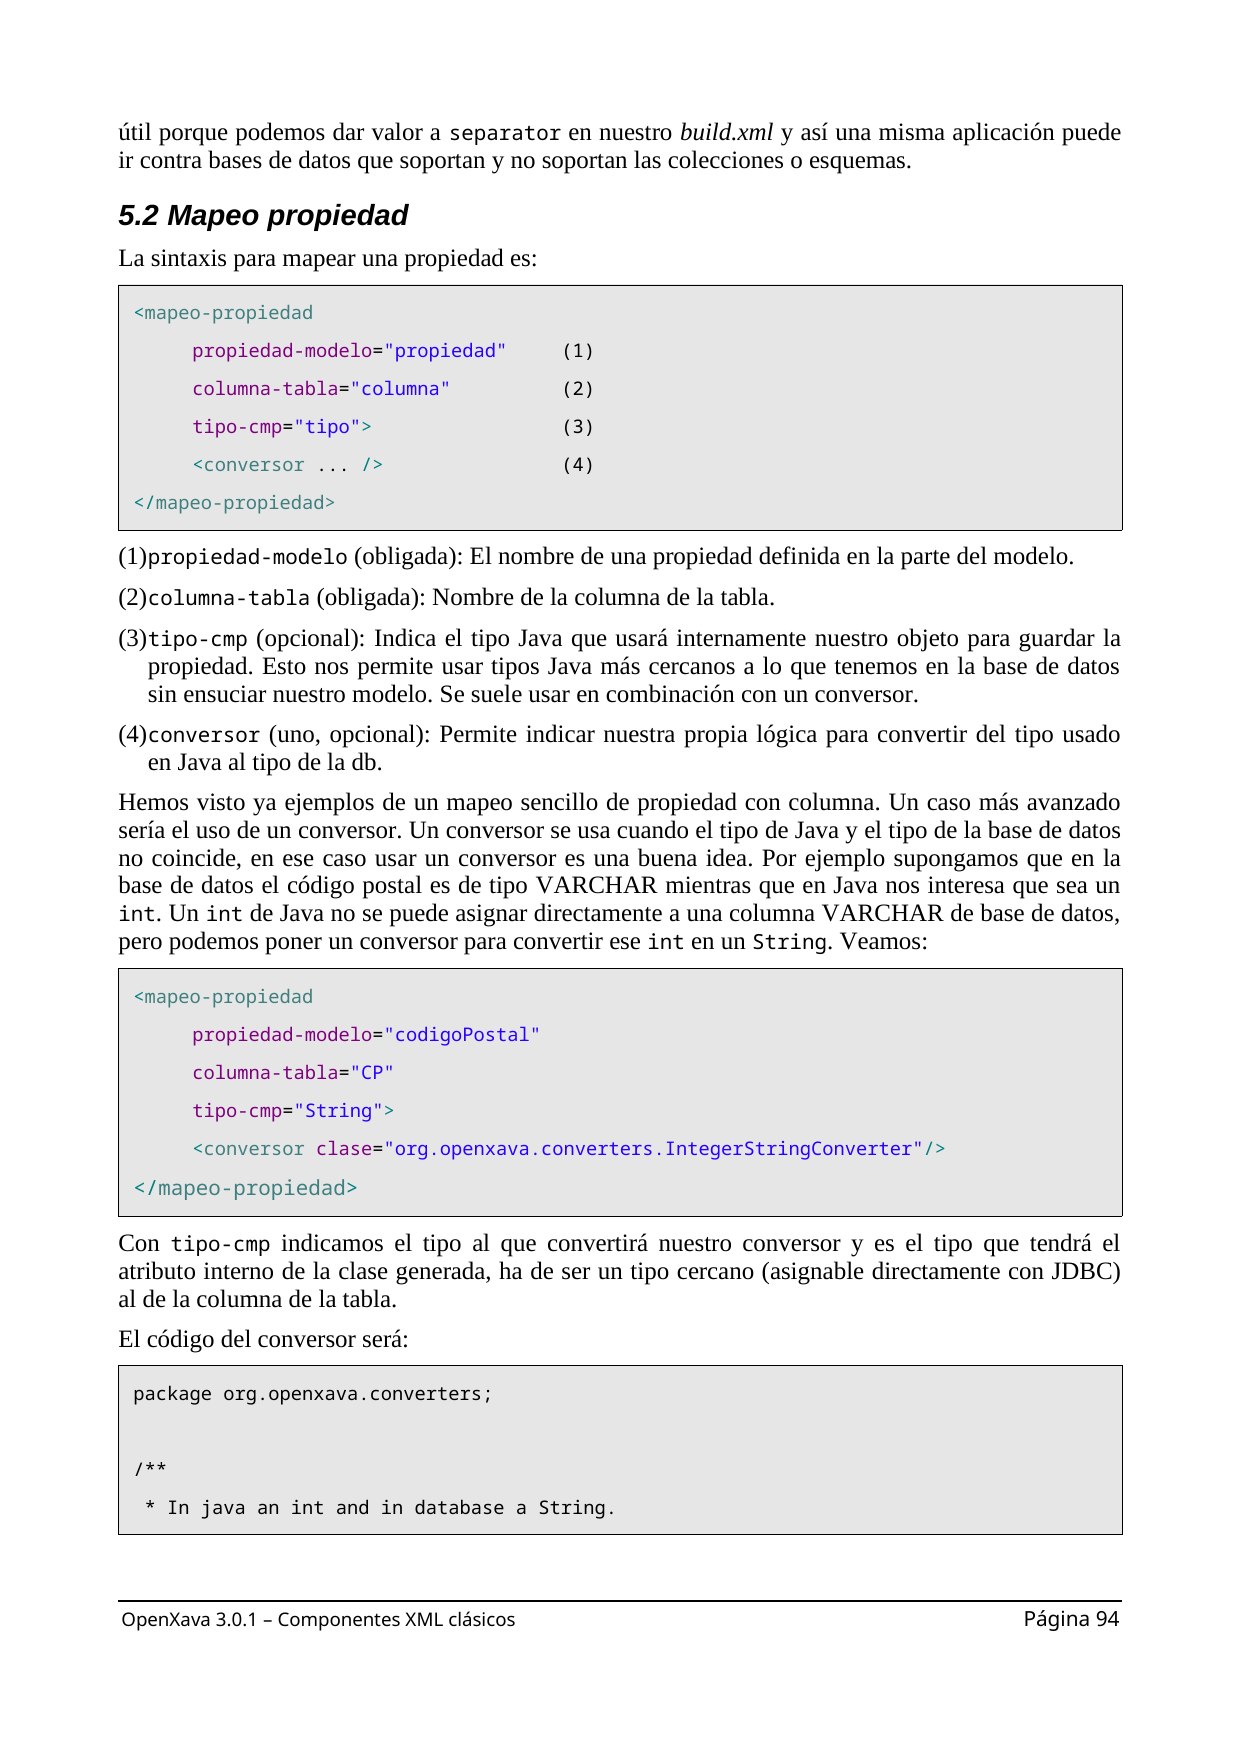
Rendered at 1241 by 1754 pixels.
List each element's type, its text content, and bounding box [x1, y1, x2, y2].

text El código del conversor será: [118, 1325, 1122, 1353]
text <mapeo-propiedad [119, 286, 1122, 322]
text propiedad-modelo="codigoPostal" [119, 1006, 1122, 1044]
text </mapeo-propiedad> [119, 1158, 1122, 1216]
text <mapeo-propiedad [119, 969, 1122, 1006]
text columna-tabla="CP" [119, 1044, 1122, 1082]
text </mapeo-propiedad> [119, 474, 1122, 530]
text * In java an int and in database a String. [119, 1479, 1122, 1534]
text propiedad-modelo="propiedad" (1) [119, 322, 1122, 361]
text columna-tabla="columna" (2) [119, 361, 1122, 398]
text Con tipo-cmp indicamos el tipo al que convertirá nuestro conversor y es el tipo que tendrá el atributo interno de la clase generada, ha de ser un tipo cercano (asignable directamente con JDBC) al de la columna de la tabla. [118, 1229, 1122, 1312]
text <conversor clase="org.openxava.converters.IntegerStringConverter"/> [119, 1120, 1122, 1158]
list conversor (uno, opcional): Permite indicar nuestra propia lógica para convertir del tipo usado en Java al tipo de la db. [118, 720, 1122, 776]
text útil porque podemos dar valor a separator en nuestro build.xml y así una misma aplicación puede ir contra bases de datos que soportan y no soportan las colecciones o esquemas. [118, 118, 1122, 174]
text <conversor ... /> (4) [119, 437, 1122, 474]
text tipo-cmp="String"> [119, 1082, 1122, 1120]
list tipo-cmp (opcional): Indica el tipo Java que usará internamente nuestro objeto para guardar la propiedad. Esto nos permite usar tipos Java más cercanos a lo que tenemos en la base de datos sin ensuciar nuestro modelo. Se suele usar en combinación con un conversor. [118, 624, 1122, 707]
text /** [119, 1441, 1122, 1479]
list propiedad-modelo (obligada): El nombre de una propiedad definida en la parte del modelo. [118, 542, 1122, 571]
text package org.openxava.converters; [119, 1366, 1122, 1403]
text Hemos visto ya ejemplos de un mapeo sencillo de propiedad con columna. Un caso más avanzado sería el uso de un conversor. Un conversor se usa cuando el tipo de Java y el tipo de la base de datos no coincide, en ese caso usar un conversor es una buena idea. Por ejemplo supongamos que en la base de datos el código postal es de tipo VARCHAR mientras que en Java nos interesa que sea un int. Un int de Java no se puede asignar directamente a una columna VARCHAR de base de datos, pero podemos poner un conversor para convertir ese int en un String. Veamos: [118, 788, 1122, 956]
subtitle Mapeo propiedad [118, 199, 1122, 232]
list columna-tabla (obligada): Nombre de la columna de la tabla. [118, 583, 1122, 611]
text La sintaxis para mapear una propiedad es: [118, 244, 1122, 272]
text tipo-cmp="tipo"> (3) [119, 398, 1122, 437]
